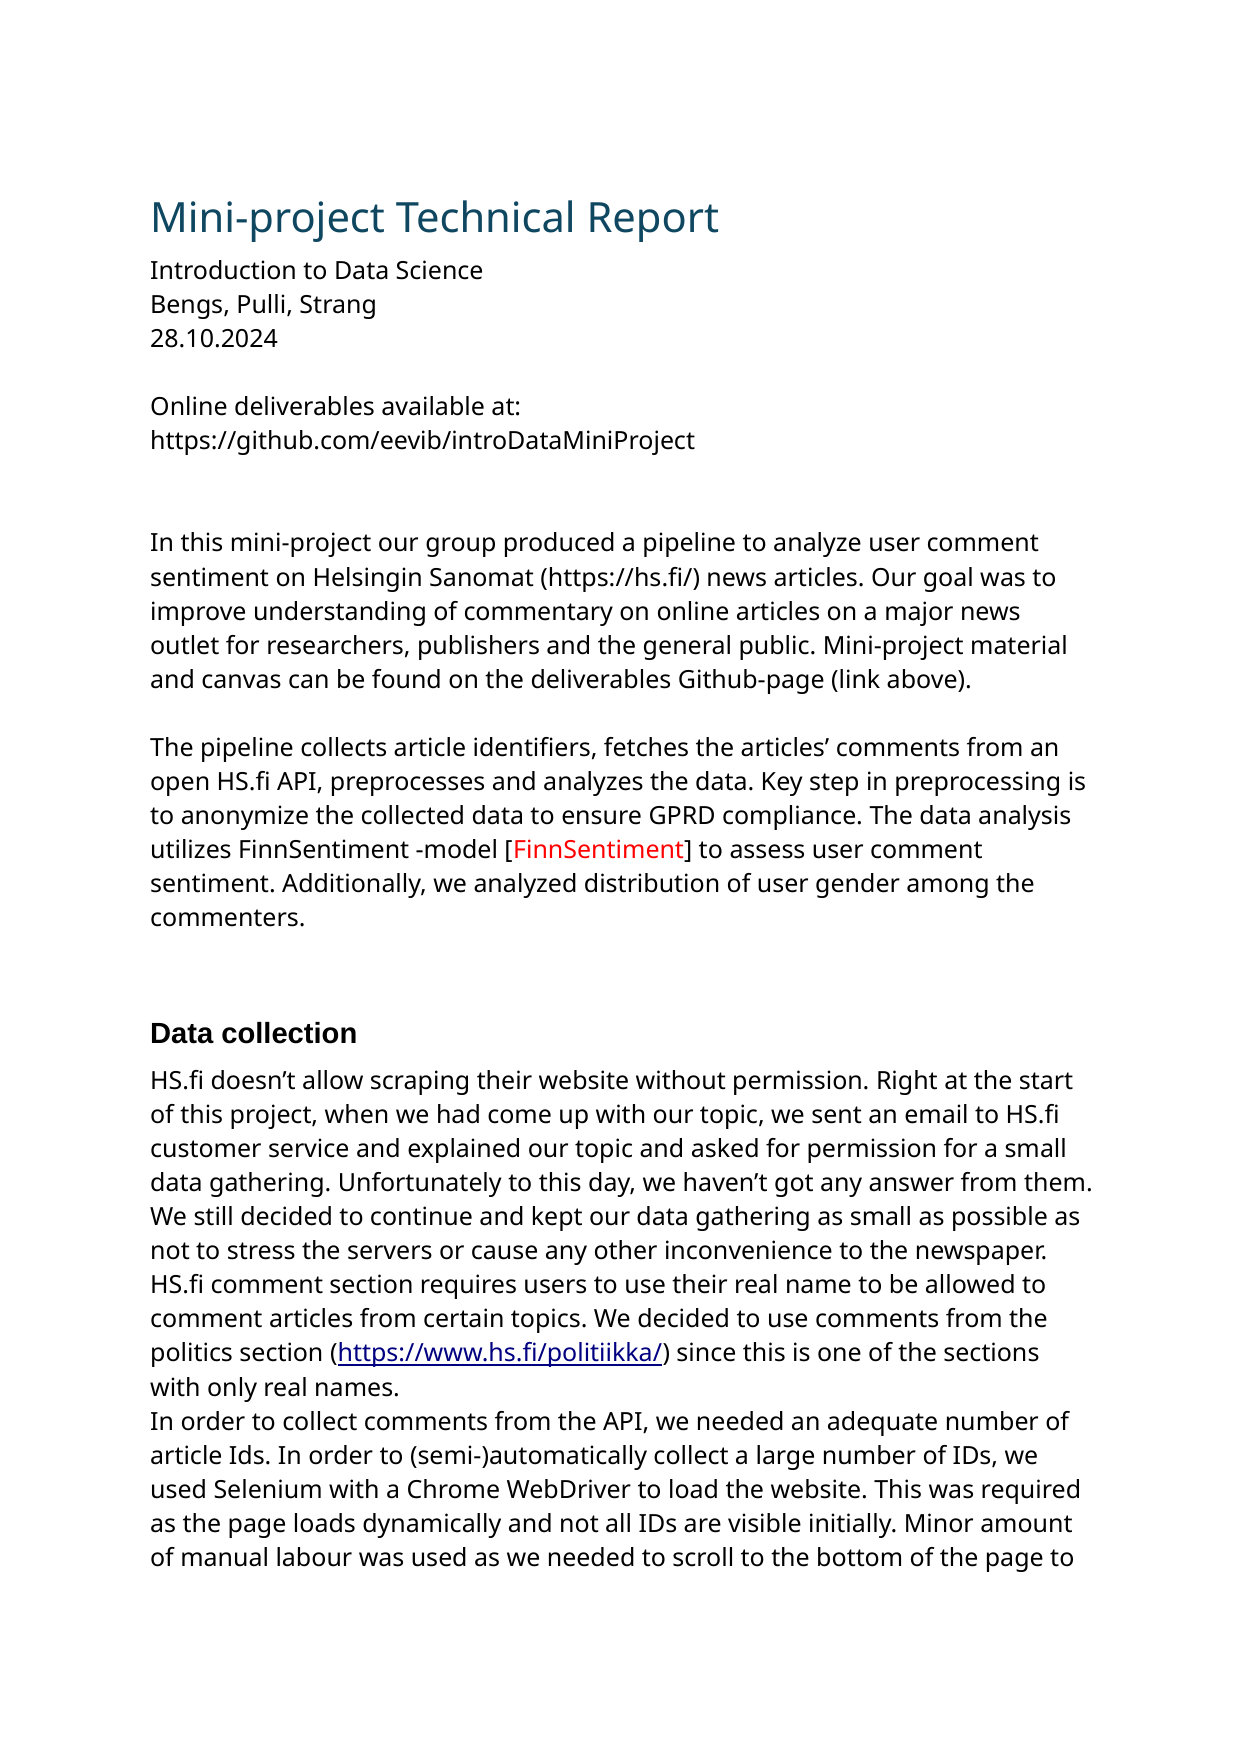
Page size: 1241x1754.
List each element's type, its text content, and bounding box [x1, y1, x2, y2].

text Online deliverables available at: [150, 389, 1095, 423]
subtitle Data collection [150, 1017, 1090, 1050]
text Bengs, Pulli, Strang [150, 287, 1095, 321]
text https://github.com/eevib/introDataMiniProject [150, 423, 1095, 457]
text In this mini-project our group produced a pipeline to analyze user comment sentiment on Helsingin Sanomat (https://hs.fi/) news articles. Our goal was to improve understanding of commentary on online articles on a major news outlet for researchers, publishers and the general public. Mini-project material and canvas can be found on the deliverables Github-page (link above). [150, 525, 1095, 695]
text In order to collect comments from the API, we needed an adequate number of article Ids. In order to (semi-)automatically collect a large number of IDs, we used Selenium with a Chrome WebDriver to load the website. This was required as the page loads dynamically and not all IDs are visible initially. Minor amount of manual labour was used as we needed to scroll to the bottom of the page to [150, 1403, 1095, 1573]
text HS.fi comment section requires users to use their real name to be allowed to comment articles from certain topics. We decided to use comments from the politics section (https://www.hs.fi/politiikka/) since this is one of the sections with only real names. [150, 1267, 1095, 1403]
text The pipeline collects article identifiers, fetches the articles’ comments from an open HS.fi API, preprocesses and analyzes the data. Key step in preprocessing is to anonymize the collected data to ensure GPRD compliance. The data analysis utilizes FinnSentiment -model [FinnSentiment] to assess user comment sentiment. Additionally, we analyzed distribution of user gender among the commenters. [150, 729, 1095, 934]
text HS.fi doesn’t allow scraping their website without permission. Right at the start of this project, when we had come up with our topic, we sent an email to HS.fi customer service and explained our topic and asked for permission for a small data gathering. Unfortunately to this day, we haven’t got any answer from them. We still decided to continue and kept our data gathering as small as possible as not to stress the servers or cause any other inconvenience to the newspaper. [150, 1063, 1095, 1267]
text Introduction to Data Science [150, 253, 1095, 287]
subtitle Mini-project Technical Report [150, 187, 1090, 244]
text 28.10.2024 [150, 321, 1095, 355]
